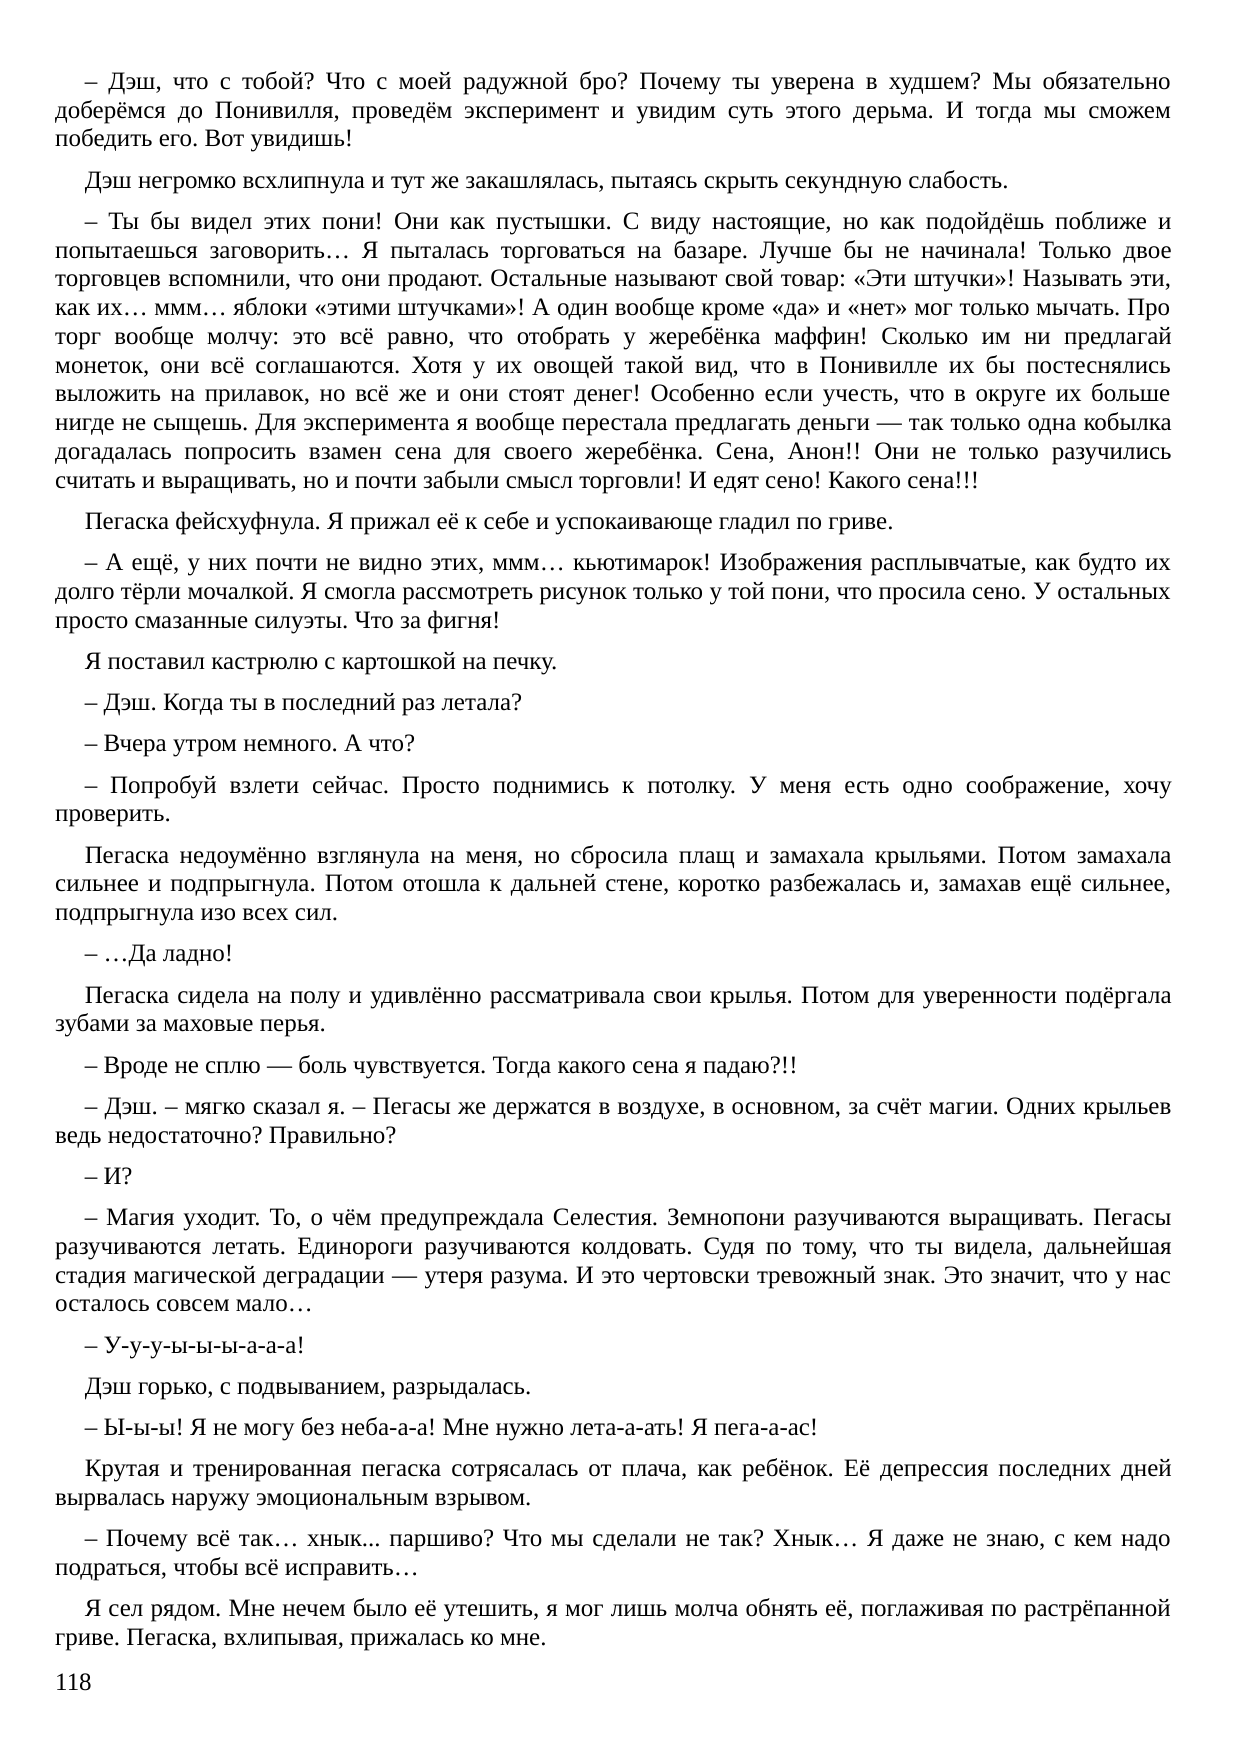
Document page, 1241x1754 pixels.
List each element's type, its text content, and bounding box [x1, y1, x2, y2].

text – У-у-у-ы-ы-ы-а-а-а! [55, 1330, 1173, 1358]
text – Дэш. – мягко сказал я. – Пегасы же держатся в воздухе, в основном, за счёт магии. Одних крыльев ведь недостаточно? Правильно? [55, 1091, 1173, 1148]
text – Ы-ы-ы! Я не могу без неба-а-а! Мне нужно лета-а-ать! Я пега-а-ас! [55, 1412, 1173, 1441]
text Я сел рядом. Мне нечем было её утешить, я мог лишь молча обнять её, поглаживая по растрёпанной гриве. Пегаска, вхлипывая, прижалась ко мне. [55, 1593, 1173, 1651]
text – Дэш, что с тобой? Что с моей радужной бро? Почему ты уверена в худшем? Мы обязательно доберёмся до Понивилля, проведём эксперимент и увидим суть этого дерьма. И тогда мы сможем победить его. Вот увидишь! [55, 66, 1173, 152]
text – Ты бы видел этих пони! Они как пустышки. С виду настоящие, но как подойдёшь поближе и попытаешься заговорить… Я пыталась торговаться на базаре. Лучше бы не начинала! Только двое торговцев вспомнили, что они продают. Остальные называют свой товар: «Эти штучки»! Называть эти, как их… ммм… яблоки «этими штучками»! А один вообще кроме «да» и «нет» мог только мычать. Про торг вообще молчу: это всё равно, что отобрать у жеребёнка маффин! Сколько им ни предлагай монеток, они всё соглашаются. Хотя у их овощей такой вид, что в Понивилле их бы постеснялись выложить на прилавок, но всё же и они стоят денег! Особенно если учесть, что в округе их больше нигде не сыщешь. Для эксперимента я вообще перестала предлагать деньги — так только одна кобылка догадалась попросить взамен сена для своего жеребёнка. Сена, Анон!! Они не только разучились считать и выращивать, но и почти забыли смысл торговли! И едят сено! Какого сена!!! [55, 206, 1173, 493]
text Дэш негромко всхлипнула и тут же закашлялась, пытаясь скрыть секундную слабость. [55, 165, 1173, 193]
text – А ещё, у них почти не видно этих, ммм… кьютимарок! Изображения расплывчатые, как будто их долго тёрли мочалкой. Я смогла рассмотреть рисунок только у той пони, что просила сено. У остальных просто смазанные силуэты. Что за фигня! [55, 547, 1173, 633]
text – Вчера утром немного. А что? [55, 728, 1173, 757]
text – Дэш. Когда ты в последний раз летала? [55, 687, 1173, 716]
text Я поставил кастрюлю с картошкой на печку. [55, 646, 1173, 675]
text – Магия уходит. То, о чём предупреждала Селестия. Земнопони разучиваются выращивать. Пегасы разучиваются летать. Единороги разучиваются колдовать. Судя по тому, что ты видела, дальнейшая стадия магической деградации — утеря разума. И это чертовски тревожный знак. Это значит, что у нас осталось совсем мало… [55, 1202, 1173, 1317]
text Пегаска фейсхуфнула. Я прижал её к себе и успокаивающе гладил по гриве. [55, 506, 1173, 535]
text – …Да ладно! [55, 938, 1173, 967]
text – Почему всё так… хнык... паршиво? Что мы сделали не так? Хнык… Я даже не знаю, с кем надо подраться, чтобы всё исправить… [55, 1523, 1173, 1581]
text Крутая и тренированная пегаска сотрясалась от плача, как ребёнок. Её депрессия последних дней вырвалась наружу эмоциональным взрывом. [55, 1453, 1173, 1511]
text Пегаска недоумённо взглянула на меня, но сбросила плащ и замахала крыльями. Потом замахала сильнее и подпрыгнула. Потом отошла к дальней стене, коротко разбежалась и, замахав ещё сильнее, подпрыгнула изо всех сил. [55, 840, 1173, 926]
text – Вроде не сплю — боль чувствуется. Тогда какого сена я падаю?!! [55, 1050, 1173, 1078]
text – Попробуй взлети сейчас. Просто поднимись к потолку. У меня есть одно соображение, хочу проверить. [55, 770, 1173, 827]
text Пегаска сидела на полу и удивлённо рассматривала свои крылья. Потом для уверенности подёргала зубами за маховые перья. [55, 980, 1173, 1037]
text Дэш горько, с подвыванием, разрыдалась. [55, 1371, 1173, 1400]
text – И? [55, 1161, 1173, 1190]
